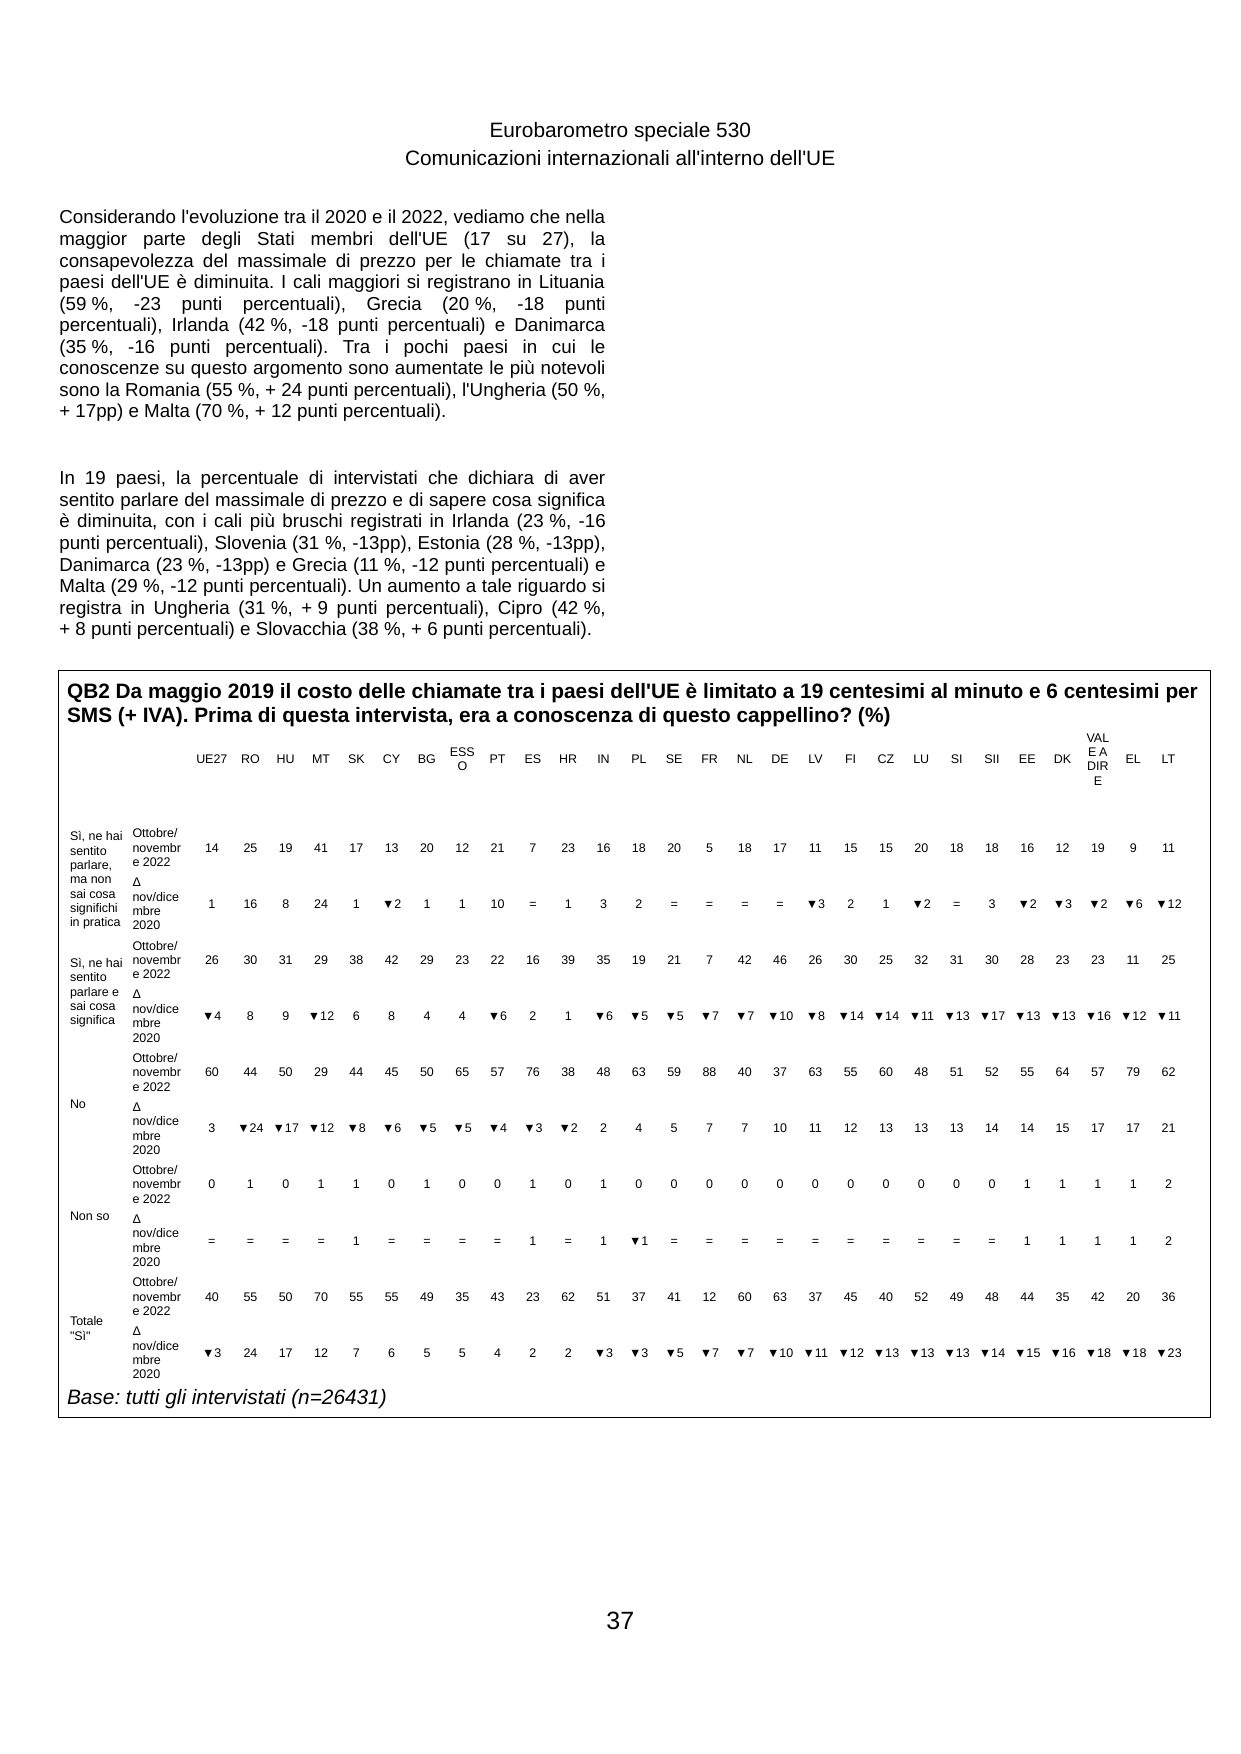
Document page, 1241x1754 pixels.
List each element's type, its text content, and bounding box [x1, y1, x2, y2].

table_cell 2 [1151, 1209, 1186, 1272]
table_cell [939, 791, 974, 823]
table_cell 17 [1080, 1097, 1115, 1160]
table_cell 15 [833, 823, 868, 872]
table_cell 63 [798, 1048, 833, 1097]
table_cell [1045, 791, 1080, 823]
table_cell ▼2 [1009, 872, 1045, 935]
table_cell 5 [409, 1321, 444, 1384]
table_cell 1 [586, 1209, 621, 1272]
table_cell 49 [409, 1272, 444, 1321]
table_cell 18 [727, 823, 762, 872]
table_cell 2 [515, 984, 550, 1048]
table_cell 60 [191, 1048, 232, 1097]
table_cell 20 [409, 823, 444, 872]
table_cell [480, 791, 515, 823]
text Base: tutti gli intervistati (n=26431) [67, 1384, 1201, 1408]
table_header CY [374, 727, 409, 791]
table_cell [303, 791, 338, 823]
table_header SI [939, 727, 974, 791]
table_cell 1 [191, 872, 232, 935]
table_cell [191, 791, 232, 823]
table_header UE27 [191, 727, 232, 791]
table_cell ▼13 [904, 1321, 939, 1384]
table_cell 38 [339, 935, 374, 984]
table_cell 60 [727, 1272, 762, 1321]
table_cell 1 [550, 872, 586, 935]
table_cell 14 [1009, 1097, 1045, 1160]
table_cell 38 [550, 1048, 586, 1097]
table_cell 42 [727, 935, 762, 984]
table_cell 0 [692, 1160, 727, 1209]
table_cell = [656, 872, 692, 935]
table_cell ▼10 [762, 984, 797, 1048]
table_cell 1 [339, 1160, 374, 1209]
table_cell = [939, 1209, 974, 1272]
table_cell 23 [515, 1272, 550, 1321]
table_cell 16 [1009, 823, 1045, 872]
table_cell ▼3 [621, 1321, 656, 1384]
table_cell 13 [904, 1097, 939, 1160]
table_cell ▼15 [1009, 1321, 1045, 1384]
table_cell = [656, 1209, 692, 1272]
table_cell 43 [480, 1272, 515, 1321]
table_cell 11 [798, 823, 833, 872]
table_cell 0 [480, 1160, 515, 1209]
table_header PL [621, 727, 656, 791]
table_header HR [550, 727, 586, 791]
table_cell 51 [586, 1272, 621, 1321]
table_cell 4 [409, 984, 444, 1048]
table_cell 13 [939, 1097, 974, 1160]
table_cell [1080, 791, 1115, 823]
table_cell 44 [1009, 1272, 1045, 1321]
text Considerando l'evoluzione tra il 2020 e il 2022, vediamo che nella maggior parte degli Stati membri dell'UE (17 su 27), la consapevolezza del massimale di prezzo per le chiamate tra i paesi dell'UE è diminuita. I cali maggiori si registrano in Lituania (59 %, -23 punti percentuali), Grecia (20 %, -18 punti percentuali), Irlanda (42 %, -18 punti percentuali) e Danimarca (35 %, -16 punti percentuali). Tra i pochi paesi in cui le conoscenze su questo argomento sono aumentate le più notevoli sono la Romania (55 %, + 24 punti percentuali), l'Ungheria (50 %, + 17pp) e Malta (70 %, + 12 punti percentuali). [59, 206, 605, 422]
table_cell 37 [762, 1048, 797, 1097]
table_cell [727, 791, 762, 823]
table_cell 45 [374, 1048, 409, 1097]
table_cell 31 [939, 935, 974, 984]
table_cell ▼6 [1115, 872, 1151, 935]
table_cell ▼17 [974, 984, 1009, 1048]
table_cell 20 [656, 823, 692, 872]
table_cell 0 [727, 1160, 762, 1209]
table_cell 3 [191, 1097, 232, 1160]
table_cell = [550, 1209, 586, 1272]
table_cell 16 [233, 872, 268, 935]
table_cell ▼13 [939, 984, 974, 1048]
table_cell 55 [339, 1272, 374, 1321]
table_cell 45 [833, 1272, 868, 1321]
table_cell 2 [586, 1097, 621, 1160]
table_cell 25 [1151, 935, 1186, 984]
table_cell 60 [868, 1048, 903, 1097]
table_cell 2 [515, 1321, 550, 1384]
table_cell 17 [1115, 1097, 1151, 1160]
table_cell 8 [233, 984, 268, 1048]
table_cell 4 [621, 1097, 656, 1160]
table_cell ▼6 [586, 984, 621, 1048]
table_cell = [762, 1209, 797, 1272]
table_cell 11 [798, 1097, 833, 1160]
table_cell Δ nov/dicembre 2020 [129, 1321, 191, 1384]
table_cell ▼14 [868, 984, 903, 1048]
table_cell [339, 791, 374, 823]
table_header LU [904, 727, 939, 791]
text QB2 Da maggio 2019 il costo delle chiamate tra i paesi dell'UE è limitato a 19 centesimi al minuto e 6 centesimi per SMS (+ IVA). Prima di questa intervista, era a conoscenza di questo cappellino? (%) [67, 679, 1201, 727]
table_cell Non so [67, 1160, 129, 1272]
table_cell 18 [621, 823, 656, 872]
table_header ES [515, 727, 550, 791]
table_cell Ottobre/novembre 2022 [129, 1272, 191, 1321]
table_cell 1 [1009, 1209, 1045, 1272]
table_cell 7 [692, 935, 727, 984]
table_cell [1009, 791, 1045, 823]
table_cell 12 [1045, 823, 1080, 872]
table_header SE [656, 727, 692, 791]
table_cell 26 [191, 935, 232, 984]
table_cell [621, 791, 656, 823]
table_cell 1 [409, 1160, 444, 1209]
table_cell = [444, 1209, 480, 1272]
table_cell = [692, 872, 727, 935]
table_cell 13 [868, 1097, 903, 1160]
table_header FR [692, 727, 727, 791]
table_cell 41 [656, 1272, 692, 1321]
table_cell [129, 791, 191, 823]
table_cell 1 [515, 1160, 550, 1209]
table_cell ▼13 [1009, 984, 1045, 1048]
table_cell ▼5 [444, 1097, 480, 1160]
table_cell 46 [762, 935, 797, 984]
table_cell 12 [303, 1321, 338, 1384]
table_cell 44 [339, 1048, 374, 1097]
table_header [129, 727, 191, 791]
table_cell ▼3 [1045, 872, 1080, 935]
table_cell 1 [1115, 1160, 1151, 1209]
table_cell 63 [621, 1048, 656, 1097]
table_header PT [480, 727, 515, 791]
table_cell = [303, 1209, 338, 1272]
table_cell 37 [621, 1272, 656, 1321]
table_cell ▼11 [1151, 984, 1186, 1048]
table_cell 52 [974, 1048, 1009, 1097]
table_cell Sì, ne hai sentito parlare e sai cosa significa [67, 935, 129, 1048]
table_cell 2 [1151, 1160, 1186, 1209]
table_cell Δ nov/dicembre 2020 [129, 872, 191, 935]
table_cell 0 [868, 1160, 903, 1209]
table_cell Ottobre/novembre 2022 [129, 935, 191, 984]
table_cell 88 [692, 1048, 727, 1097]
table_cell ▼2 [1080, 872, 1115, 935]
table_cell 48 [904, 1048, 939, 1097]
table_cell 48 [974, 1272, 1009, 1321]
table_cell 17 [762, 823, 797, 872]
table_cell 20 [904, 823, 939, 872]
table_cell 31 [268, 935, 303, 984]
table_cell 48 [586, 1048, 621, 1097]
table_cell 1 [409, 872, 444, 935]
table_cell 6 [339, 984, 374, 1048]
table_cell ▼7 [727, 1321, 762, 1384]
table_cell 0 [621, 1160, 656, 1209]
table_cell = [762, 872, 797, 935]
table_cell 15 [868, 823, 903, 872]
table_header FI [833, 727, 868, 791]
table_cell = [798, 1209, 833, 1272]
table_cell 30 [833, 935, 868, 984]
table_cell 55 [374, 1272, 409, 1321]
table_cell ▼16 [1045, 1321, 1080, 1384]
table_cell 11 [1151, 823, 1186, 872]
table_cell 42 [1080, 1272, 1115, 1321]
table_cell 7 [515, 823, 550, 872]
table_cell = [904, 1209, 939, 1272]
table_cell ▼6 [374, 1097, 409, 1160]
table_cell ▼14 [974, 1321, 1009, 1384]
table_cell 8 [268, 872, 303, 935]
table_cell = [191, 1209, 232, 1272]
table_cell Totale "Sì" [67, 1272, 129, 1384]
table_cell 35 [586, 935, 621, 984]
table_cell 29 [303, 1048, 338, 1097]
table_cell [374, 791, 409, 823]
table_cell Ottobre/novembre 2022 [129, 1160, 191, 1209]
table_cell 1 [339, 872, 374, 935]
table_cell 44 [233, 1048, 268, 1097]
table_cell 0 [833, 1160, 868, 1209]
table_cell Δ nov/dicembre 2020 [129, 1209, 191, 1272]
table_cell 1 [339, 1209, 374, 1272]
table_cell [833, 791, 868, 823]
table_cell 5 [692, 823, 727, 872]
table_cell = [233, 1209, 268, 1272]
table_cell 16 [515, 935, 550, 984]
table_header EE [1009, 727, 1045, 791]
table_header [67, 727, 129, 791]
table_cell 13 [374, 823, 409, 872]
table_cell 26 [798, 935, 833, 984]
table_cell 10 [480, 872, 515, 935]
table_cell = [727, 872, 762, 935]
table_cell 12 [833, 1097, 868, 1160]
table_cell 8 [374, 984, 409, 1048]
table_cell [798, 791, 833, 823]
table_cell ▼7 [692, 984, 727, 1048]
table_cell ▼5 [409, 1097, 444, 1160]
table_cell [444, 791, 480, 823]
table_header EL [1115, 727, 1151, 791]
table_cell 57 [1080, 1048, 1115, 1097]
table_cell 1 [550, 984, 586, 1048]
table_cell 24 [233, 1321, 268, 1384]
table_cell [409, 791, 444, 823]
table_cell ▼8 [339, 1097, 374, 1160]
table_cell [67, 791, 129, 823]
table_cell 17 [339, 823, 374, 872]
table_cell 62 [1151, 1048, 1186, 1097]
table_cell 50 [409, 1048, 444, 1097]
table_cell 5 [656, 1097, 692, 1160]
table_cell 18 [974, 823, 1009, 872]
table_cell 12 [444, 823, 480, 872]
table_header NL [727, 727, 762, 791]
table_cell 3 [974, 872, 1009, 935]
text In 19 paesi, la percentuale di intervistati che dichiara di aver sentito parlare del massimale di prezzo e di sapere cosa significa è diminuita, con i cali più bruschi registrati in Irlanda (23 %, -16 punti percentuali), Slovenia (31 %, -13pp), Estonia (28 %, -13pp), Danimarca (23 %, -13pp) e Grecia (11 %, -12 punti percentuali) e Malta (29 %, -12 punti percentuali). Un aumento a tale riguardo si registra in Ungheria (31 %, + 9 punti percentuali), Cipro (42 %, + 8 punti percentuali) e Slovacchia (38 %, + 6 punti percentuali). [59, 467, 605, 640]
table_cell 65 [444, 1048, 480, 1097]
table_cell ▼3 [191, 1321, 232, 1384]
table_cell [233, 791, 268, 823]
table_cell 0 [444, 1160, 480, 1209]
table_header VALE A DIRE [1080, 727, 1115, 791]
table_cell [515, 791, 550, 823]
table_cell 23 [1045, 935, 1080, 984]
table_cell ▼1 [621, 1209, 656, 1272]
table_header CZ [868, 727, 903, 791]
table_cell 22 [480, 935, 515, 984]
table_cell 25 [868, 935, 903, 984]
table_cell 21 [1151, 1097, 1186, 1160]
table_cell 1 [868, 872, 903, 935]
table_cell ▼5 [656, 1321, 692, 1384]
table_cell Δ nov/dicembre 2020 [129, 984, 191, 1048]
table_cell [268, 791, 303, 823]
table_cell = [833, 1209, 868, 1272]
table_cell 1 [303, 1160, 338, 1209]
table_cell 64 [1045, 1048, 1080, 1097]
table_header DK [1045, 727, 1080, 791]
table_cell 20 [1115, 1272, 1151, 1321]
table_cell ▼18 [1080, 1321, 1115, 1384]
table_cell = [515, 872, 550, 935]
table_header RO [233, 727, 268, 791]
table_cell 4 [444, 984, 480, 1048]
table_header ESSO [444, 727, 480, 791]
table_cell 5 [444, 1321, 480, 1384]
table_cell 0 [974, 1160, 1009, 1209]
table_cell 11 [1115, 935, 1151, 984]
table_cell ▼23 [1151, 1321, 1186, 1384]
table_cell ▼6 [480, 984, 515, 1048]
table_cell 51 [939, 1048, 974, 1097]
table_cell 1 [515, 1209, 550, 1272]
table_cell 52 [904, 1272, 939, 1321]
table_cell 30 [233, 935, 268, 984]
table_cell ▼24 [233, 1097, 268, 1160]
table_cell 23 [444, 935, 480, 984]
table_cell 2 [550, 1321, 586, 1384]
table_cell = [868, 1209, 903, 1272]
table_cell 17 [268, 1321, 303, 1384]
table_cell ▼5 [621, 984, 656, 1048]
table_cell 19 [621, 935, 656, 984]
table_header DE [762, 727, 797, 791]
table_cell 0 [798, 1160, 833, 1209]
table_cell 55 [233, 1272, 268, 1321]
table_cell 3 [586, 872, 621, 935]
table_cell 0 [762, 1160, 797, 1209]
table_cell 0 [656, 1160, 692, 1209]
table_cell 24 [303, 872, 338, 935]
table_cell 41 [303, 823, 338, 872]
table_cell 35 [444, 1272, 480, 1321]
table_header IN [586, 727, 621, 791]
table_cell No [67, 1048, 129, 1160]
table_header MT [303, 727, 338, 791]
table_cell 7 [339, 1321, 374, 1384]
table_cell ▼4 [480, 1097, 515, 1160]
table_header SK [339, 727, 374, 791]
table_cell 23 [1080, 935, 1115, 984]
table_cell = [480, 1209, 515, 1272]
table_cell 6 [374, 1321, 409, 1384]
table_header LV [798, 727, 833, 791]
table_cell ▼16 [1080, 984, 1115, 1048]
table_cell 1 [1009, 1160, 1045, 1209]
table_cell ▼11 [798, 1321, 833, 1384]
table_cell 50 [268, 1048, 303, 1097]
table_cell 40 [727, 1048, 762, 1097]
table_cell 29 [409, 935, 444, 984]
table_cell 1 [1045, 1160, 1080, 1209]
table_cell Δ nov/dicembre 2020 [129, 1097, 191, 1160]
table_cell 0 [550, 1160, 586, 1209]
table_cell 4 [480, 1321, 515, 1384]
table_cell ▼3 [515, 1097, 550, 1160]
table_cell 35 [1045, 1272, 1080, 1321]
table_cell 0 [191, 1160, 232, 1209]
table_cell ▼3 [798, 872, 833, 935]
table_cell 7 [692, 1097, 727, 1160]
table_header HU [268, 727, 303, 791]
table_cell ▼12 [833, 1321, 868, 1384]
table_cell ▼14 [833, 984, 868, 1048]
table_cell 63 [762, 1272, 797, 1321]
table_cell 0 [374, 1160, 409, 1209]
table_cell 50 [268, 1272, 303, 1321]
table_cell ▼12 [1151, 872, 1186, 935]
table_cell Sì, ne hai sentito parlare, ma non sai cosa significhi in pratica [67, 823, 129, 935]
table_cell = [409, 1209, 444, 1272]
table_cell ▼10 [762, 1321, 797, 1384]
table_cell 28 [1009, 935, 1045, 984]
table_cell 0 [268, 1160, 303, 1209]
table_cell ▼17 [268, 1097, 303, 1160]
table_cell = [374, 1209, 409, 1272]
table_cell [762, 791, 797, 823]
table_cell ▼2 [904, 872, 939, 935]
table_cell 2 [833, 872, 868, 935]
table_cell [656, 791, 692, 823]
table_cell 9 [268, 984, 303, 1048]
table_cell ▼7 [692, 1321, 727, 1384]
table_cell 14 [191, 823, 232, 872]
table_cell ▼7 [727, 984, 762, 1048]
table_cell 40 [191, 1272, 232, 1321]
table_cell ▼3 [586, 1321, 621, 1384]
table_cell 9 [1115, 823, 1151, 872]
table_cell 32 [904, 935, 939, 984]
table_cell = [727, 1209, 762, 1272]
table_cell 70 [303, 1272, 338, 1321]
table_cell ▼2 [550, 1097, 586, 1160]
table_cell 1 [233, 1160, 268, 1209]
table_cell [550, 791, 586, 823]
table_cell 2 [621, 872, 656, 935]
table_cell = [692, 1209, 727, 1272]
table_cell ▼12 [1115, 984, 1151, 1048]
table_cell 7 [727, 1097, 762, 1160]
table_cell 25 [233, 823, 268, 872]
table_cell 10 [762, 1097, 797, 1160]
table_cell 16 [586, 823, 621, 872]
table_cell 14 [974, 1097, 1009, 1160]
table_cell ▼12 [303, 984, 338, 1048]
table_cell ▼8 [798, 984, 833, 1048]
table_cell 1 [1045, 1209, 1080, 1272]
table_cell = [939, 872, 974, 935]
table_cell 79 [1115, 1048, 1151, 1097]
table_cell 37 [798, 1272, 833, 1321]
table_cell 39 [550, 935, 586, 984]
table_header LT [1151, 727, 1186, 791]
table_cell = [268, 1209, 303, 1272]
table_cell 36 [1151, 1272, 1186, 1321]
table_cell ▼5 [656, 984, 692, 1048]
table_cell 62 [550, 1272, 586, 1321]
table_cell 1 [1080, 1160, 1115, 1209]
table_cell 15 [1045, 1097, 1080, 1160]
table_cell 57 [480, 1048, 515, 1097]
table_cell ▼18 [1115, 1321, 1151, 1384]
table_cell 40 [868, 1272, 903, 1321]
table_header SII [974, 727, 1009, 791]
table_cell 19 [268, 823, 303, 872]
table_cell 19 [1080, 823, 1115, 872]
table_cell [1151, 791, 1186, 823]
table_cell 21 [656, 935, 692, 984]
table_cell 23 [550, 823, 586, 872]
table_cell [586, 791, 621, 823]
table_cell = [974, 1209, 1009, 1272]
table_cell 1 [1080, 1209, 1115, 1272]
table_cell 42 [374, 935, 409, 984]
table_cell ▼13 [939, 1321, 974, 1384]
table_cell ▼13 [1045, 984, 1080, 1048]
table_cell 30 [974, 935, 1009, 984]
table_cell [868, 791, 903, 823]
table_cell Ottobre/novembre 2022 [129, 1048, 191, 1097]
table_cell ▼4 [191, 984, 232, 1048]
table_cell 76 [515, 1048, 550, 1097]
table_cell 1 [1115, 1209, 1151, 1272]
table_cell 1 [444, 872, 480, 935]
table_cell ▼11 [904, 984, 939, 1048]
table_cell 0 [939, 1160, 974, 1209]
table_cell 12 [692, 1272, 727, 1321]
table_header BG [409, 727, 444, 791]
table_cell 21 [480, 823, 515, 872]
table_cell [904, 791, 939, 823]
table_cell ▼13 [868, 1321, 903, 1384]
table_cell 49 [939, 1272, 974, 1321]
table_cell 18 [939, 823, 974, 872]
table_cell 55 [833, 1048, 868, 1097]
table_cell 59 [656, 1048, 692, 1097]
table_cell 55 [1009, 1048, 1045, 1097]
table_cell [692, 791, 727, 823]
table_cell Ottobre/novembre 2022 [129, 823, 191, 872]
table_cell [1115, 791, 1151, 823]
table_cell 1 [586, 1160, 621, 1209]
table_cell 0 [904, 1160, 939, 1209]
table_cell ▼2 [374, 872, 409, 935]
table_cell [974, 791, 1009, 823]
table_cell ▼12 [303, 1097, 338, 1160]
table_cell 29 [303, 935, 338, 984]
